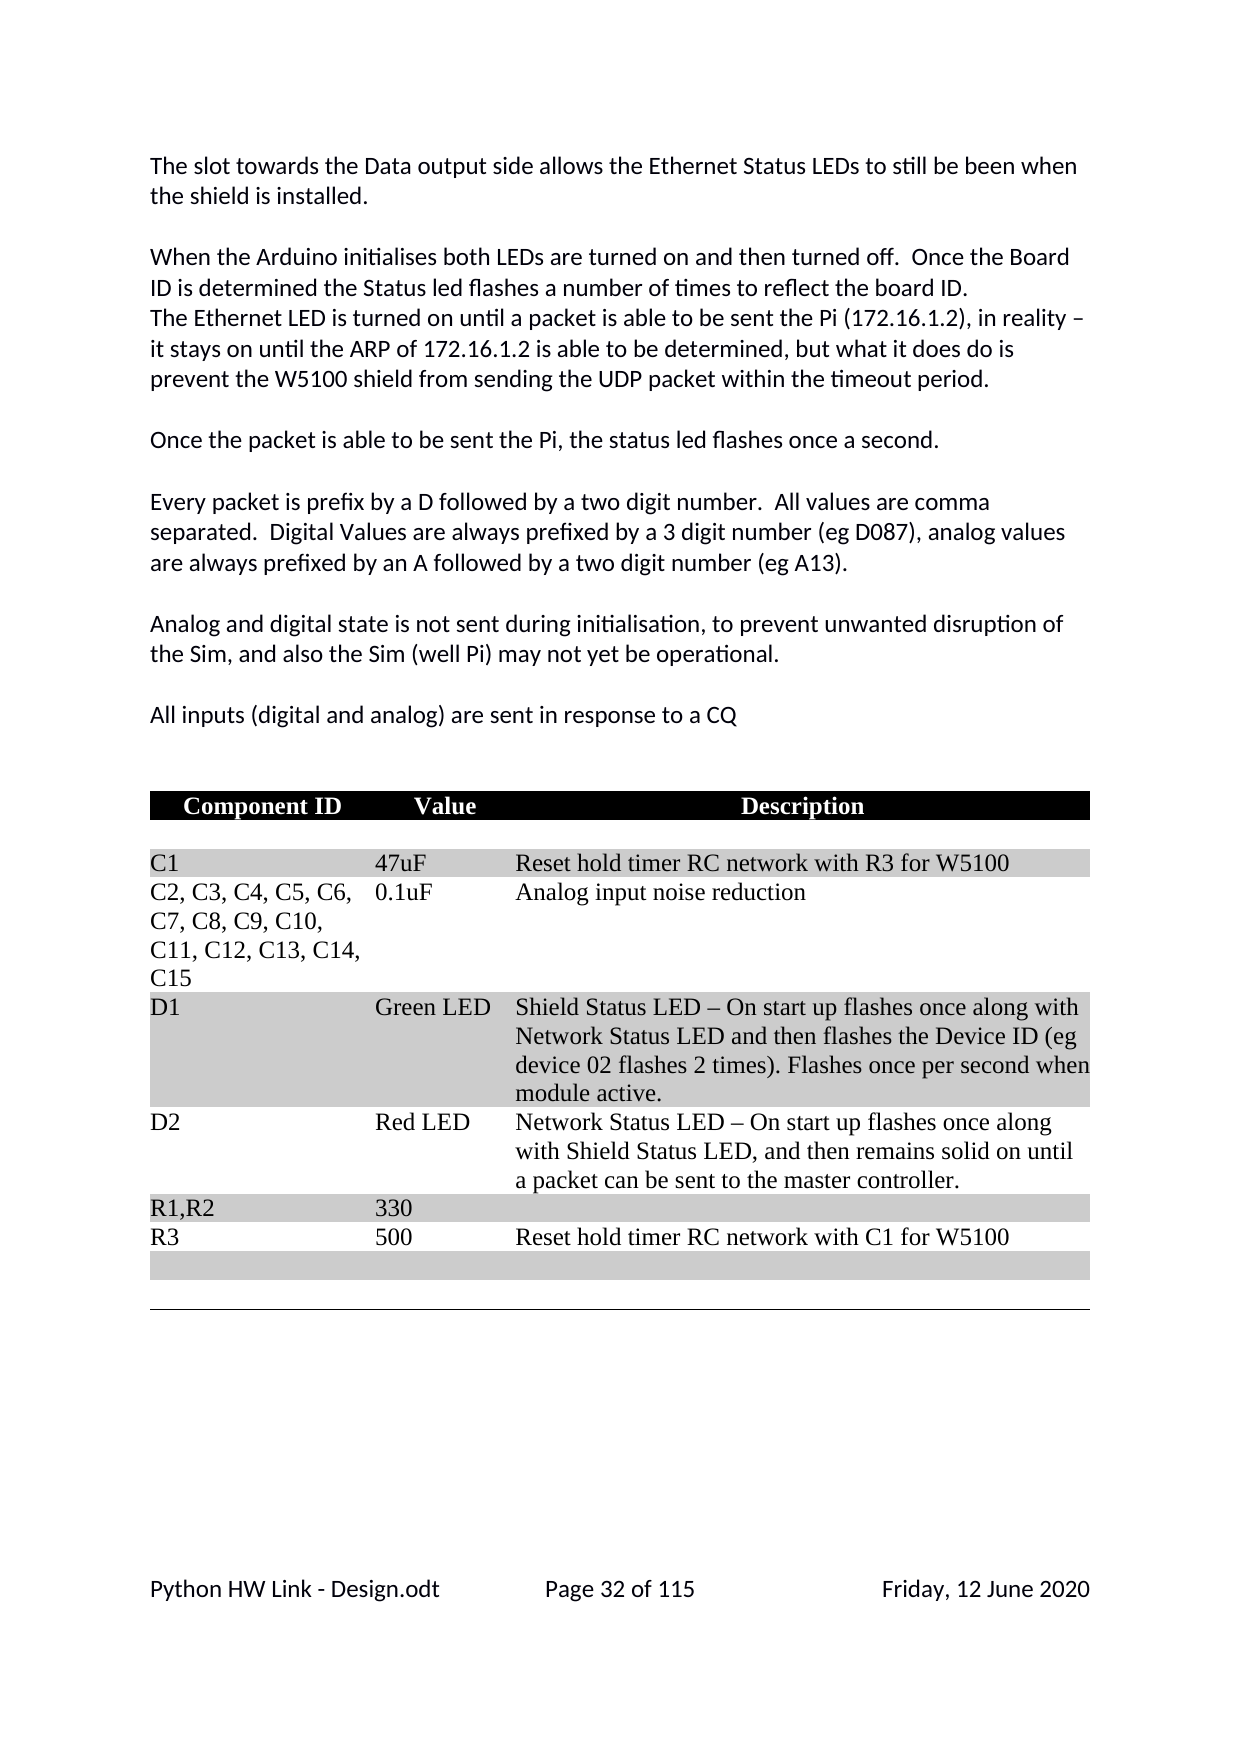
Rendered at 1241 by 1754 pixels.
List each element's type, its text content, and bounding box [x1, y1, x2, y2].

table_cell [515, 1194, 1090, 1222]
table_cell [150, 1280, 375, 1308]
table_cell Shield Status LED – On start up flashes once along with Network Status LED and then flashes the Device ID (eg device 02 flashes 2 times). Flashes once per second when module active. [515, 992, 1090, 1107]
text Analog and digital state is not sent during initialisation, to prevent unwanted disruption of the Sim, and also the Sim (well Pi) may not yet be operational. [150, 608, 1090, 669]
text Once the packet is able to be sent the Pi, the status led flashes once a second. [150, 425, 1090, 455]
table_cell [375, 1251, 515, 1280]
table_cell 330 [375, 1194, 515, 1222]
table_cell C2, C3, C4, C5, C6, C7, C8, C9, C10, C11, C12, C13, C14, C15 [150, 877, 375, 992]
table_cell Reset hold timer RC network with R3 for W5100 [515, 849, 1090, 877]
text Every packet is prefix by a D followed by a two digit number. All values are comma separated. Digital Values are always prefixed by a 3 digit number (eg D087), analog values are always prefixed by an A followed by a two digit number (eg A13). [150, 486, 1090, 577]
table_cell R1,R2 [150, 1194, 375, 1222]
text The Ethernet LED is turned on until a packet is able to be sent the Pi (172.16.1.2), in reality – it stays on until the ARP of 172.16.1.2 is able to be determined, but what it does do is prevent the W5100 shield from sending the UDP packet within the timeout period. [150, 303, 1090, 394]
table_header Component ID [150, 791, 375, 820]
table_cell [150, 1251, 375, 1280]
table_cell D1 [150, 992, 375, 1107]
table_cell 47uF [375, 849, 515, 877]
table_cell Analog input noise reduction [515, 877, 1090, 992]
table_cell Red LED [375, 1107, 515, 1193]
table_cell D2 [150, 1107, 375, 1193]
table_cell [375, 1280, 515, 1308]
table_cell Network Status LED – On start up flashes once along with Shield Status LED, and then remains solid on until a packet can be sent to the master controller. [515, 1107, 1090, 1193]
table_cell [515, 1280, 1090, 1308]
table_cell [375, 820, 515, 848]
text All inputs (digital and analog) are sent in response to a CQ [150, 699, 1090, 730]
table_header Description [515, 791, 1090, 820]
table_cell 500 [375, 1222, 515, 1251]
table_cell 0.1uF [375, 877, 515, 992]
text The slot towards the Data output side allows the Ethernet Status LEDs to still be been when the shield is installed. [150, 150, 1090, 211]
table_header Value [375, 791, 515, 820]
table_cell Green LED [375, 992, 515, 1107]
table_cell [515, 1251, 1090, 1280]
text When the Arduino initialises both LEDs are turned on and then turned off. Once the Board ID is determined the Status led flashes a number of times to reflect the board ID. [150, 242, 1090, 303]
table_cell Reset hold timer RC network with C1 for W5100 [515, 1222, 1090, 1251]
table_cell R3 [150, 1222, 375, 1251]
table_cell [515, 820, 1090, 848]
table_cell C1 [150, 849, 375, 877]
table_cell [150, 820, 375, 848]
